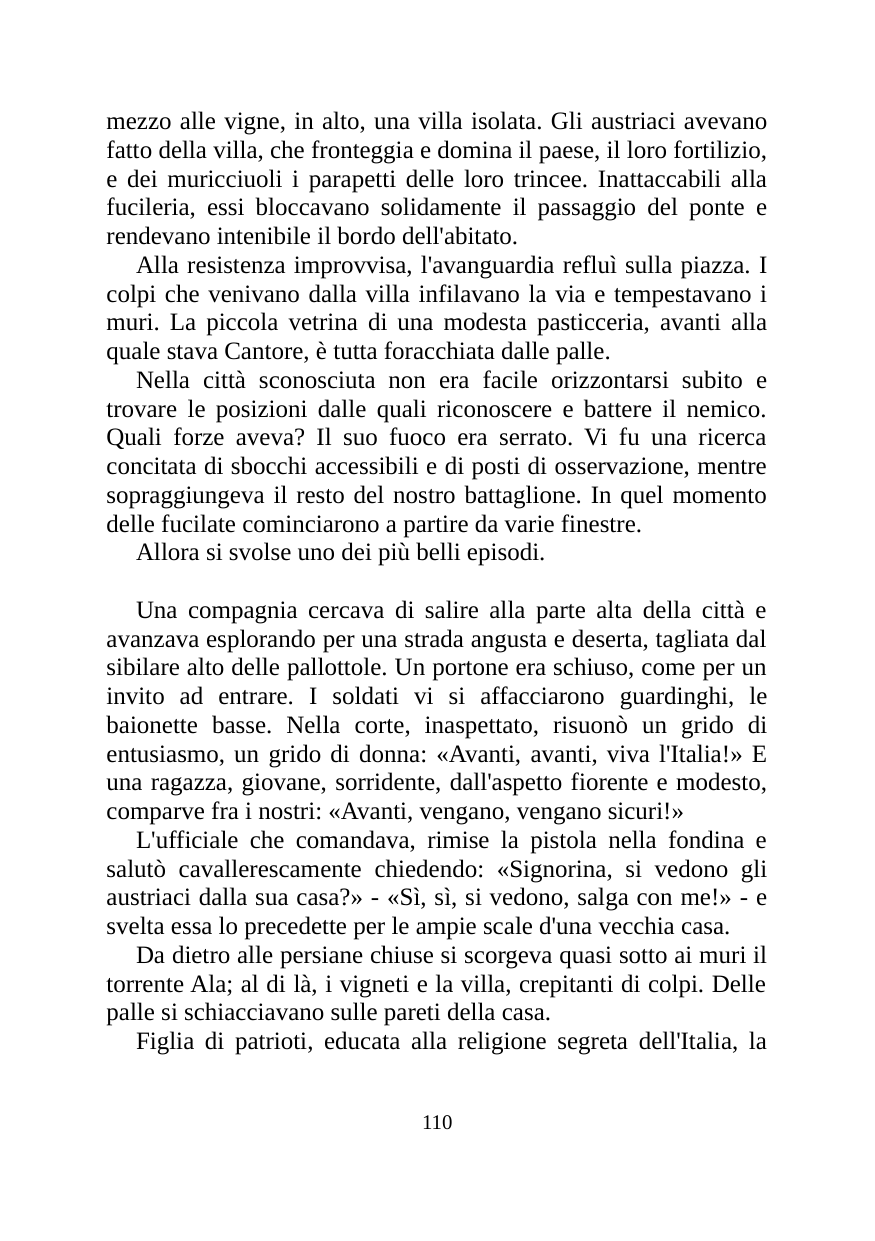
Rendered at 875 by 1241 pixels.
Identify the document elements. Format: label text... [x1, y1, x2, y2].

text Nella città sconosciuta non era facile orizzontarsi subito e trovare le posizioni dalle quali riconoscere e battere il nemico. Quali forze aveva? Il suo fuoco era serrato. Vi fu una ricerca concitata di sbocchi accessibili e di posti di osservazione, mentre sopraggiungeva il resto del nostro battaglione. In quel momento delle fucilate cominciarono a partire da varie finestre. [106, 365, 768, 537]
text Allora si svolse uno dei più belli episodi. [106, 537, 768, 566]
text Una compagnia cercava di salire alla parte alta della città e avanzava esplorando per una strada angusta e deserta, tagliata dal sibilare alto delle pallottole. Un portone era schiuso, come per un invito ad entrare. I soldati vi si affacciarono guardinghi, le baionette basse. Nella corte, inaspettato, risuonò un grido di entusiasmo, un grido di donna: «Avanti, avanti, viva l'Italia!» E una ragazza, giovane, sorridente, dall'aspetto fiorente e modesto, comparve fra i nostri: «Avanti, vengano, vengano sicuri!» [106, 595, 768, 825]
text Figlia di patrioti, educata alla religione segreta dell'Italia, la [106, 1026, 768, 1055]
text Da dietro alle persiane chiuse si scorgeva quasi sotto ai muri il torrente Ala; al di là, i vigneti e la villa, crepitanti di colpi. Delle palle si schiacciavano sulle pareti della casa. [106, 940, 768, 1026]
text L'ufficiale che comandava, rimise la pistola nella fondina e salutò cavallerescamente chiedendo: «Signorina, si vedono gli austriaci dalla sua casa?» - «Sì, sì, si vedono, salga con me!» - e svelta essa lo precedette per le ampie scale d'una vecchia casa. [106, 825, 768, 940]
text mezzo alle vigne, in alto, una villa isolata. Gli austriaci avevano fatto della villa, che fronteggia e domina il paese, il loro fortilizio, e dei muricciuoli i parapetti delle loro trincee. Inattaccabili alla fucileria, essi bloccavano solidamente il passaggio del ponte e rendevano intenibile il bordo dell'abitato. [106, 106, 768, 250]
text Alla resistenza improvvisa, l'avanguardia refluì sulla piazza. I colpi che venivano dalla villa infilavano la via e tempestavano i muri. La piccola vetrina di una modesta pasticceria, avanti alla quale stava Cantore, è tutta foracchiata dalle palle. [106, 250, 768, 365]
